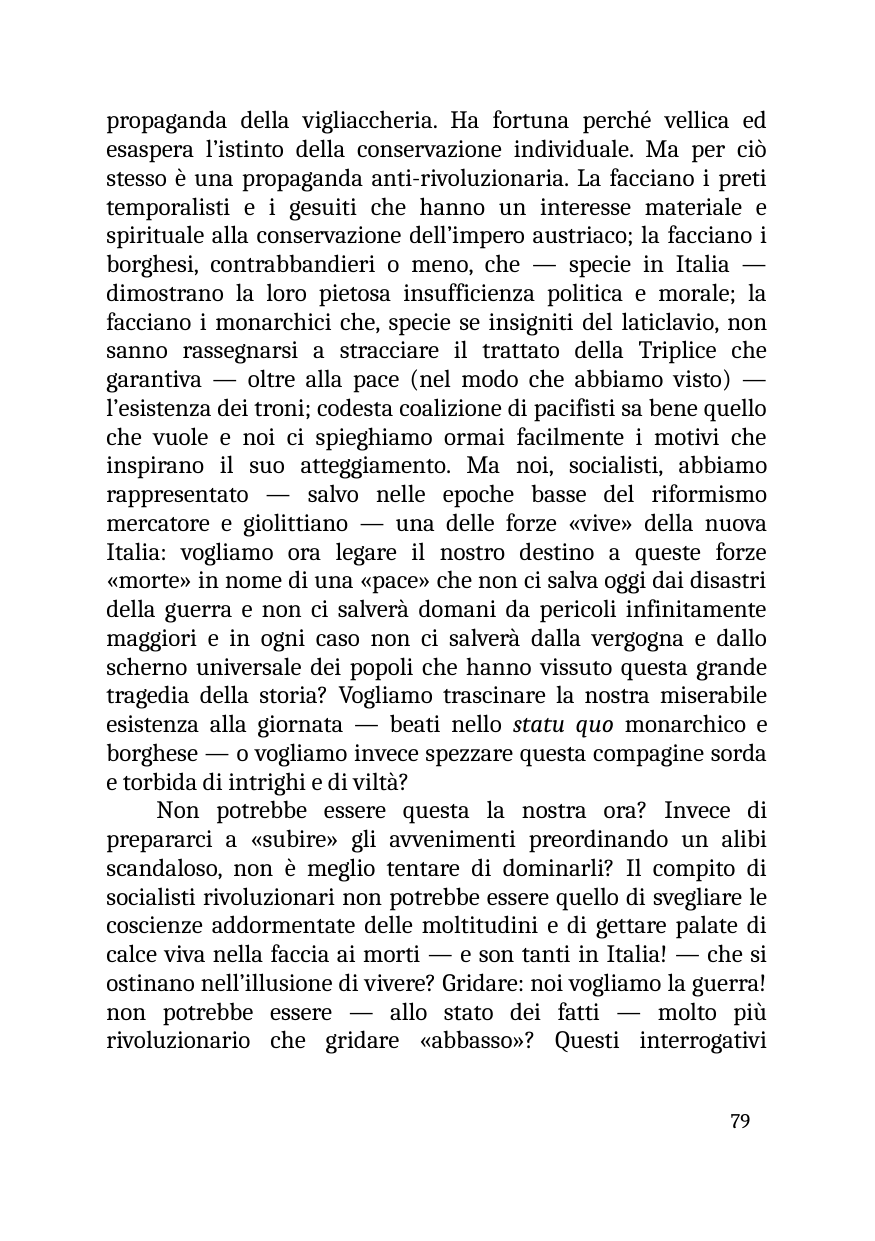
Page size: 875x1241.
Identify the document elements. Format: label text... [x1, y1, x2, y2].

text propaganda della vigliaccheria. Ha fortuna perché vellica ed esaspera l’istinto della conservazione individuale. Ma per ciò stesso è una propaganda anti-rivoluzionaria. La facciano i preti temporalisti e i gesuiti che hanno un interesse materiale e spirituale alla conservazione dell’impero austriaco; la facciano i borghesi, contrabbandieri o meno, che — specie in Italia — dimostrano la loro pietosa insufficienza politica e morale; la facciano i monarchici che, specie se insigniti del laticlavio, non sanno rassegnarsi a stracciare il trattato della Triplice che garantiva — oltre alla pace (nel modo che abbiamo visto) — l’esistenza dei troni; codesta coalizione di pacifisti sa bene quello che vuole e noi ci spieghiamo ormai facilmente i motivi che inspirano il suo atteggiamento. Ma noi, socialisti, abbiamo rappresentato — salvo nelle epoche basse del riformismo mercatore e giolittiano — una delle forze «vive» della nuova Italia: vogliamo ora legare il nostro destino a queste forze «morte» in nome di una «pace» che non ci salva oggi dai disastri della guerra e non ci salverà domani da pericoli infinitamente maggiori e in ogni caso non ci salverà dalla vergogna e dallo scherno universale dei popoli che hanno vissuto questa grande tragedia della storia? Vogliamo trascinare la nostra miserabile esistenza alla giornata — beati nello statu quo monarchico e borghese — o vogliamo invece spezzare questa compagine sorda e torbida di intrighi e di viltà? [106, 106, 768, 796]
text Non potrebbe essere questa la nostra ora? Invece di prepararci a «subire» gli avvenimenti preordinando un alibi scandaloso, non è meglio tentare di dominarli? Il compito di socialisti rivoluzionari non potrebbe essere quello di svegliare le coscienze addormentate delle moltitudini e di gettare palate di calce viva nella faccia ai morti — e son tanti in Italia! — che si ostinano nell’illusione di vivere? Gridare: noi vogliamo la guerra! non potrebbe essere — allo stato dei fatti — molto più rivoluzionario che gridare «abbasso»? Questi interrogativi [106, 796, 768, 1055]
